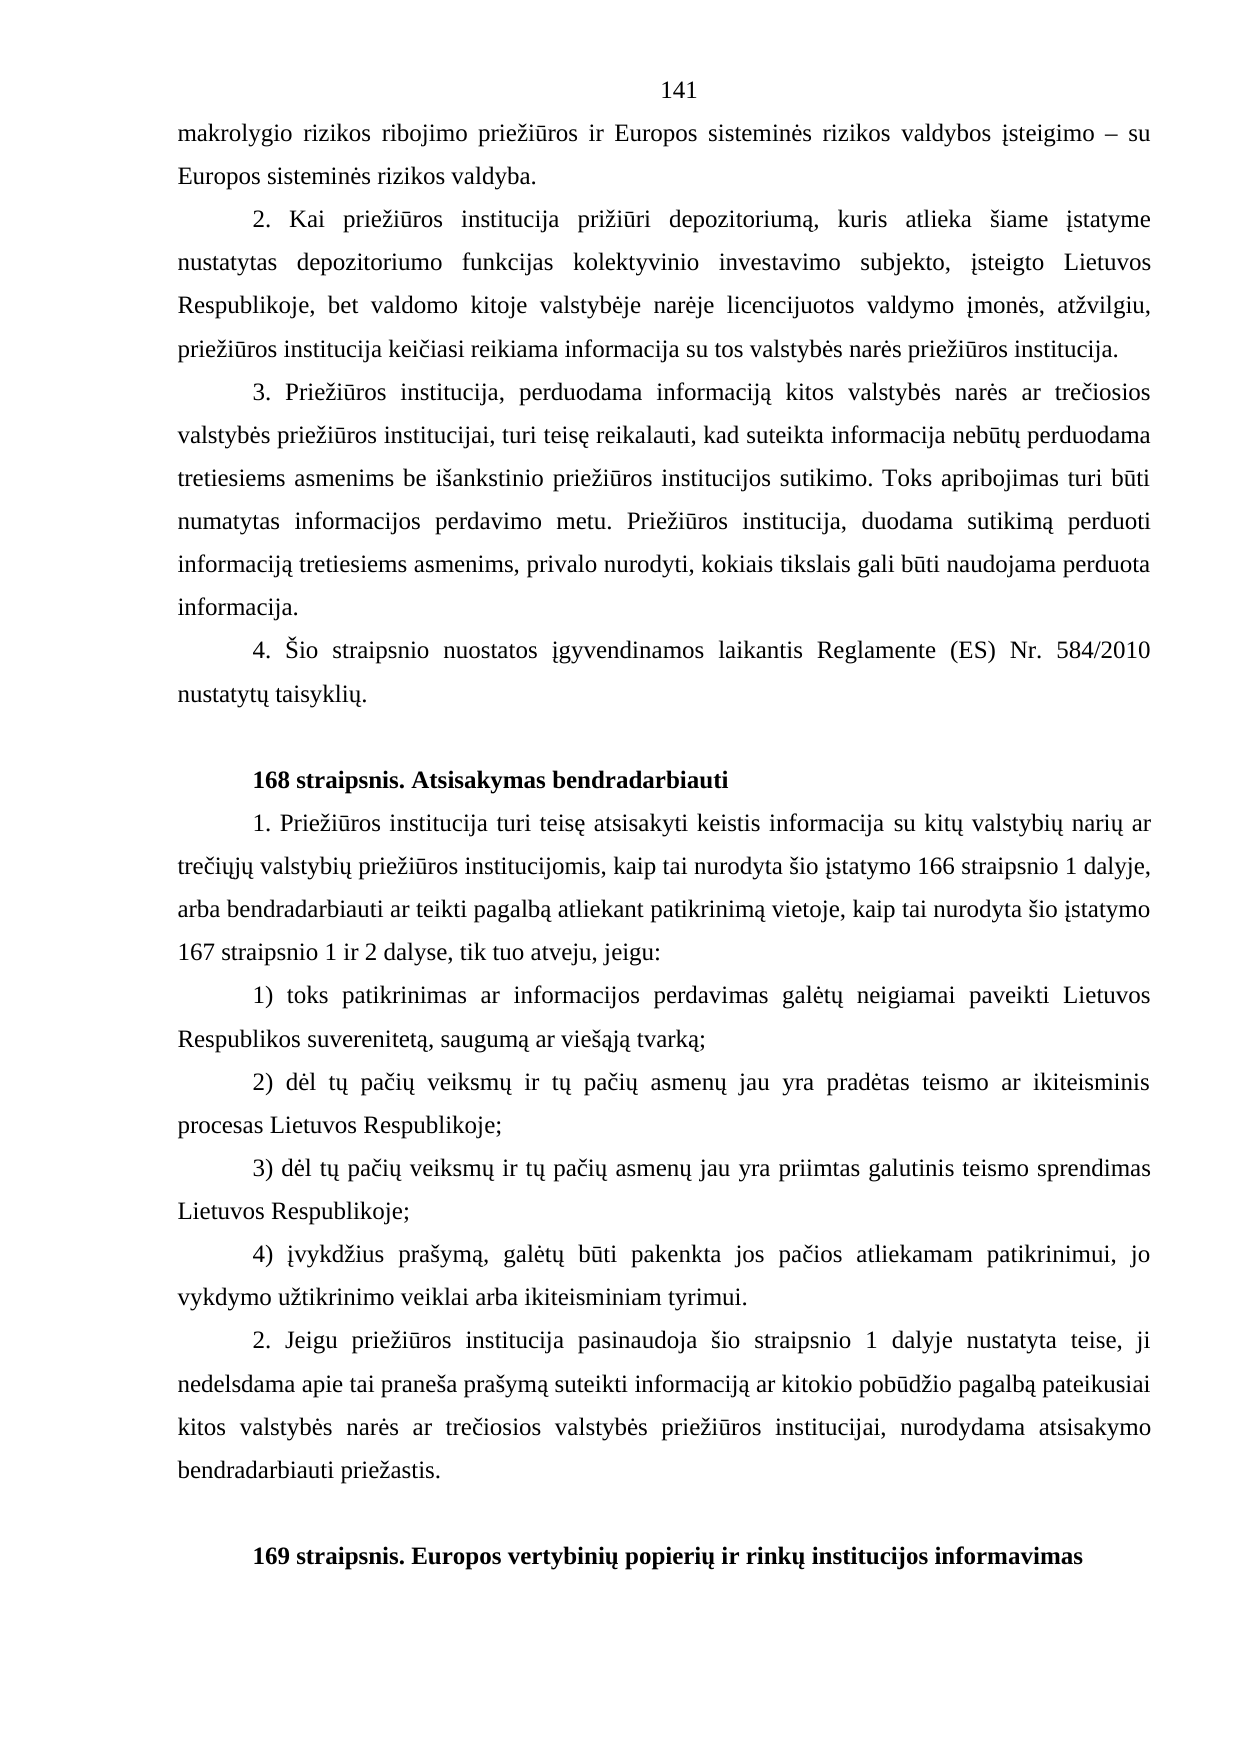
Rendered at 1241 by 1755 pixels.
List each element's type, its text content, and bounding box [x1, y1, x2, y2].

text 1. Priežiūros institucija turi teisę atsisakyti keistis informacija su kitų valstybių narių ar trečiųjų valstybių priežiūros institucijomis, kaip tai nurodyta šio įstatymo 166 straipsnio 1 dalyje, arba bendradarbiauti ar teikti pagalbą atliekant patikrinimą vietoje, kaip tai nurodyta šio įstatymo 167 straipsnio 1 ir 2 dalyse, tik tuo atveju, jeigu: [177, 808, 1152, 966]
text 2) dėl tų pačių veiksmų ir tų pačių asmenų jau yra pradėtas teismo ar ikiteisminis procesas Lietuvos Respublikoje; [177, 1067, 1152, 1139]
text 169 straipsnis. Europos vertybinių popierių ir rinkų institucijos informavimas [177, 1541, 1152, 1570]
text 2. Kai priežiūros institucija prižiūri depozitoriumą, kuris atlieka šiame įstatyme nustatytas depozitoriumo funkcijas kolektyvinio investavimo subjekto, įsteigto Lietuvos Respublikoje, bet valdomo kitoje valstybėje narėje licencijuotos valdymo įmonės, atžvilgiu, priežiūros institucija keičiasi reikiama informacija su tos valstybės narės priežiūros institucija. [177, 204, 1152, 362]
text 3) dėl tų pačių veiksmų ir tų pačių asmenų jau yra priimtas galutinis teismo sprendimas Lietuvos Respublikoje; [177, 1153, 1152, 1225]
text 4. Šio straipsnio nuostatos įgyvendinamos laikantis Reglamente (ES) Nr. 584/2010 nustatytų taisyklių. [177, 636, 1152, 707]
text 1) toks patikrinimas ar informacijos perdavimas galėtų neigiamai paveikti Lietuvos Respublikos suverenitetą, saugumą ar viešąją tvarką; [177, 981, 1152, 1052]
text 4) įvykdžius prašymą, galėtų būti pakenkta jos pačios atliekamam patikrinimui, jo vykdymo užtikrinimo veiklai arba ikiteisminiam tyrimui. [177, 1239, 1152, 1311]
text 168 straipsnis. Atsisakymas bendradarbiauti [252, 765, 1152, 794]
text 2. Jeigu priežiūros institucija pasinaudoja šio straipsnio 1 dalyje nustatyta teise, ji nedelsdama apie tai praneša prašymą suteikti informaciją ar kitokio pobūdžio pagalbą pateikusiai kitos valstybės narės ar trečiosios valstybės priežiūros institucijai, nurodydama atsisakymo bendradarbiauti priežastis. [177, 1326, 1152, 1484]
text makrolygio rizikos ribojimo priežiūros ir Europos sisteminės rizikos valdybos įsteigimo – su Europos sisteminės rizikos valdyba. [177, 118, 1152, 190]
text 3. Priežiūros institucija, perduodama informaciją kitos valstybės narės ar trečiosios valstybės priežiūros institucijai, turi teisę reikalauti, kad suteikta informacija nebūtų perduodama tretiesiems asmenims be išankstinio priežiūros institucijos sutikimo. Toks apribojimas turi būti numatytas informacijos perdavimo metu. Priežiūros institucija, duodama sutikimą perduoti informaciją tretiesiems asmenims, privalo nurodyti, kokiais tikslais gali būti naudojama perduota informacija. [177, 377, 1152, 621]
